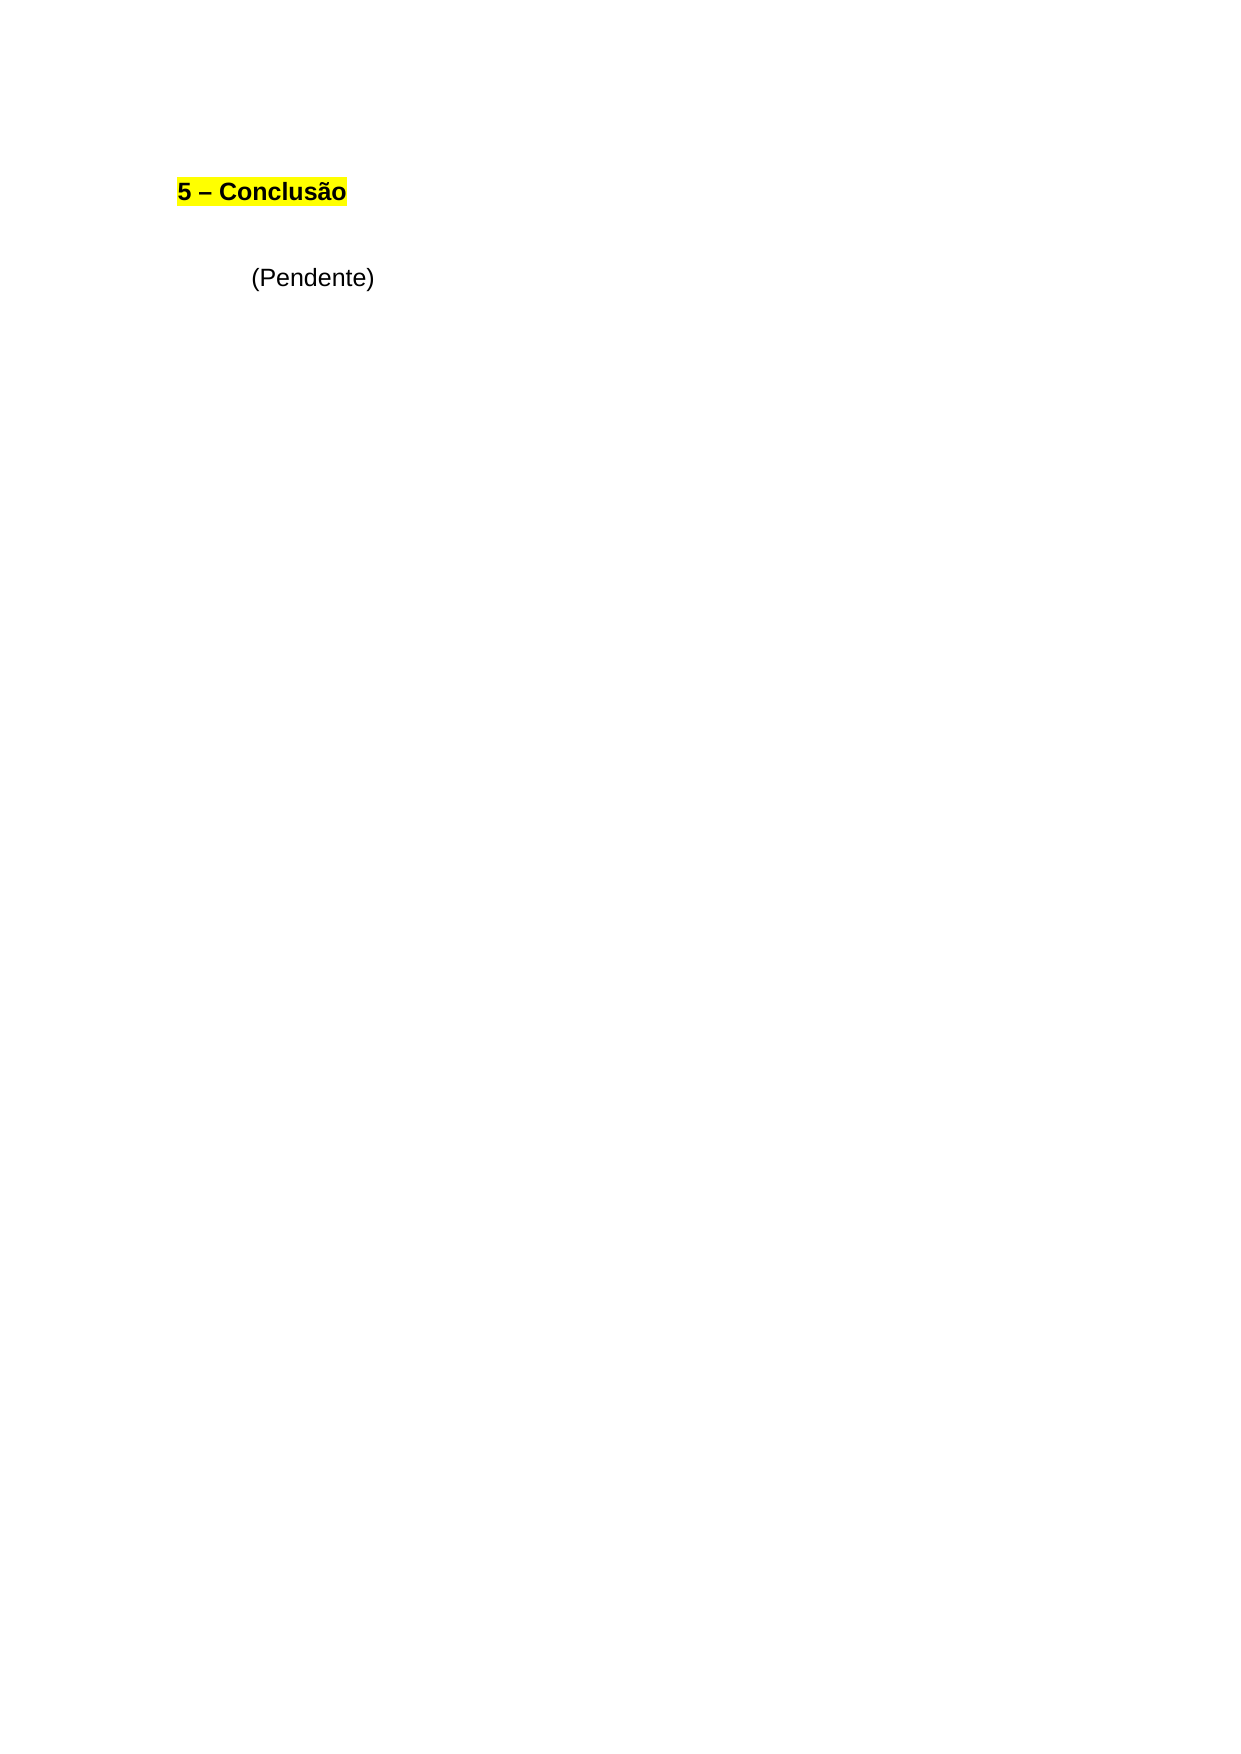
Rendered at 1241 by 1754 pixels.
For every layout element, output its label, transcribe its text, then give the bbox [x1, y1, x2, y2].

text (Pendente) [177, 263, 1122, 292]
subtitle 5 – Conclusão [177, 177, 1122, 206]
